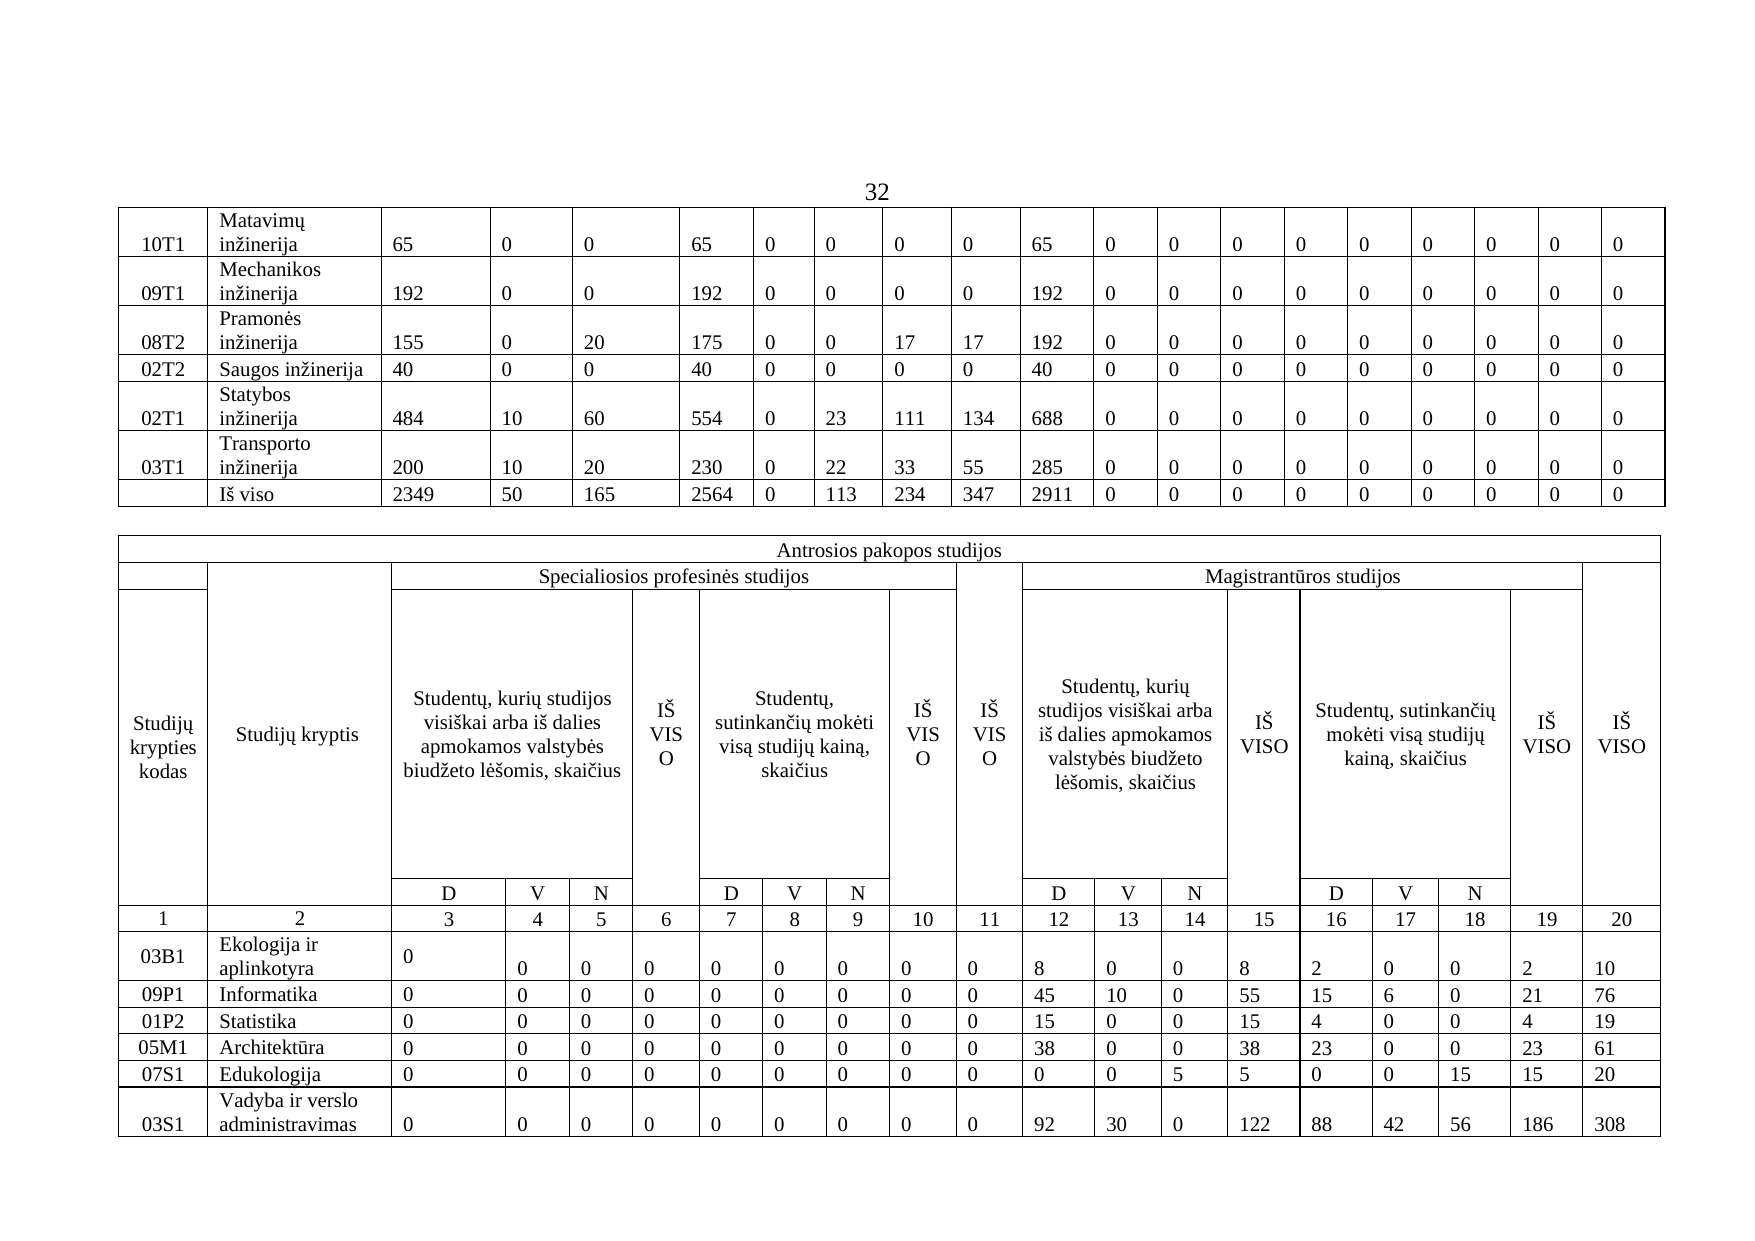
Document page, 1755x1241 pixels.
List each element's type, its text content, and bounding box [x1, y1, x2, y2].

table_cell N [570, 879, 632, 904]
table_cell 0 [1162, 1034, 1227, 1060]
table_cell 0 [1094, 355, 1157, 381]
table_cell 0 [1539, 306, 1601, 354]
table_cell 0 [392, 932, 505, 980]
table_cell 0 [1094, 257, 1157, 305]
table_cell 0 [890, 1088, 956, 1136]
table_cell 0 [1475, 306, 1538, 354]
table_cell 0 [1475, 480, 1538, 506]
table_cell 0 [1285, 208, 1347, 256]
table_cell 20 [573, 431, 679, 479]
table_cell 0 [1221, 480, 1284, 506]
table_cell 0 [1221, 208, 1284, 256]
table_cell 0 [1162, 1008, 1227, 1033]
table_cell 20 [1583, 1061, 1660, 1086]
table_cell N [827, 879, 889, 904]
table_cell 1 [119, 906, 207, 931]
table_cell 0 [1439, 981, 1510, 1007]
table_cell 0 [1602, 208, 1664, 256]
table_cell 0 [1285, 382, 1347, 430]
table_cell 2 [1511, 932, 1582, 980]
table_cell 0 [700, 1034, 762, 1060]
table_cell [119, 563, 207, 588]
table_cell 0 [1602, 306, 1664, 354]
table_cell 0 [1095, 932, 1161, 980]
table_cell 0 [1475, 208, 1538, 256]
table_cell 0 [573, 257, 679, 305]
table_cell Statistika [208, 1008, 391, 1033]
table_cell 0 [491, 306, 572, 354]
table_cell Magistrantūros studijos [1023, 563, 1582, 588]
table_cell 0 [1348, 208, 1411, 256]
table_cell 192 [1021, 306, 1093, 354]
table_cell 0 [700, 1008, 762, 1033]
table_cell 0 [570, 1061, 632, 1086]
table_cell 0 [815, 257, 882, 305]
table_cell 0 [754, 306, 814, 354]
table_cell Statybos inžinerija [208, 382, 381, 430]
table_cell 192 [680, 257, 753, 305]
table_cell 0 [1348, 431, 1411, 479]
table_cell 10 [491, 431, 572, 479]
table_cell 0 [1158, 355, 1220, 381]
table_cell 0 [1602, 355, 1664, 381]
table_cell 0 [1158, 306, 1220, 354]
table_cell 0 [1221, 382, 1284, 430]
table_cell 0 [1158, 382, 1220, 430]
table_cell V [1373, 879, 1438, 904]
table_cell 15 [1511, 1061, 1582, 1086]
table_cell 15 [1228, 1008, 1299, 1033]
table_cell 10 [1095, 981, 1161, 1007]
table_cell 0 [763, 1034, 826, 1060]
table_cell 0 [570, 1088, 632, 1136]
table_cell 0 [827, 981, 889, 1007]
table_cell V [1095, 879, 1161, 904]
table_cell 23 [1301, 1034, 1372, 1060]
table_cell 0 [1095, 1008, 1161, 1033]
table_cell 13 [1095, 906, 1161, 931]
table_cell 40 [382, 355, 490, 381]
table_cell 09P1 [119, 981, 207, 1007]
table_cell 0 [1439, 1008, 1510, 1033]
table_cell 0 [1221, 257, 1284, 305]
table_cell Saugos inžinerija [208, 355, 381, 381]
table_cell 0 [1348, 382, 1411, 430]
table_cell 0 [1301, 1061, 1372, 1086]
table_cell 76 [1583, 981, 1660, 1007]
table_cell 12 [1023, 906, 1094, 931]
table_cell [957, 878, 1022, 904]
table_cell 7 [700, 906, 762, 931]
table_cell 0 [952, 257, 1020, 305]
table_cell 0 [1221, 431, 1284, 479]
table_cell 21 [1511, 981, 1582, 1007]
table_cell 17 [883, 306, 951, 354]
table_cell 0 [1539, 382, 1601, 430]
table_cell IŠ VISO [1511, 590, 1582, 878]
table_cell Pramonės inžinerija [208, 306, 381, 354]
table_cell 0 [1094, 208, 1157, 256]
table_cell 50 [491, 480, 572, 506]
table_cell [957, 563, 1022, 588]
table_cell 0 [890, 932, 956, 980]
table_cell 03S1 [119, 1088, 207, 1136]
table_cell 60 [573, 382, 679, 430]
table_cell 0 [1373, 1008, 1438, 1033]
table_cell 0 [815, 208, 882, 256]
table_cell Studijų krypties kodas [119, 590, 207, 904]
table_cell 0 [1162, 1088, 1227, 1136]
table_cell 0 [827, 1034, 889, 1060]
table_cell 0 [1412, 382, 1474, 430]
table_cell 230 [680, 431, 753, 479]
table_cell 0 [754, 355, 814, 381]
table_cell D [1023, 879, 1094, 904]
table_cell 0 [1439, 932, 1510, 980]
table_cell 0 [1158, 480, 1220, 506]
table_cell 0 [957, 1008, 1022, 1033]
table_cell 0 [1095, 1061, 1161, 1086]
table_cell V [763, 879, 826, 904]
table_cell 0 [1285, 257, 1347, 305]
table_cell 0 [754, 257, 814, 305]
table_cell 01P2 [119, 1008, 207, 1033]
table_cell 0 [1475, 382, 1538, 430]
table_cell 0 [506, 932, 569, 980]
table_cell N [1162, 879, 1227, 904]
table_cell 8 [1228, 932, 1299, 980]
table_cell 0 [1285, 306, 1347, 354]
table_cell 0 [763, 981, 826, 1007]
table_cell 17 [952, 306, 1020, 354]
table_cell 0 [1348, 306, 1411, 354]
table_cell 0 [890, 981, 956, 1007]
table_cell 347 [952, 480, 1020, 506]
table_cell 55 [1228, 981, 1299, 1007]
table_cell 0 [890, 1061, 956, 1086]
table_cell 0 [506, 1008, 569, 1033]
table_cell 0 [1221, 355, 1284, 381]
table_cell 0 [570, 932, 632, 980]
table_cell 2911 [1021, 480, 1093, 506]
table_cell 15 [1023, 1008, 1094, 1033]
table_cell 92 [1023, 1088, 1094, 1136]
table_cell 10 [491, 382, 572, 430]
table_cell 122 [1228, 1088, 1299, 1136]
table_cell 2349 [382, 480, 490, 506]
table_cell IŠ VISO [633, 590, 699, 878]
table_cell [1228, 878, 1299, 904]
table_cell 0 [1285, 480, 1347, 506]
table_cell 0 [957, 1061, 1022, 1086]
table_cell 18 [1439, 906, 1510, 931]
table_cell 0 [763, 932, 826, 980]
table_cell 0 [1158, 208, 1220, 256]
table_cell 165 [573, 480, 679, 506]
table_cell 4 [1511, 1008, 1582, 1033]
table_cell 0 [754, 431, 814, 479]
table_header Antrosios pakopos studijos [119, 536, 1660, 562]
table_cell 38 [1228, 1034, 1299, 1060]
table_cell 07S1 [119, 1061, 207, 1086]
table_cell 42 [1373, 1088, 1438, 1136]
table_cell 0 [700, 981, 762, 1007]
table_cell 0 [1602, 480, 1664, 506]
table_cell 0 [1158, 431, 1220, 479]
table_cell 0 [700, 1088, 762, 1136]
table_cell D [700, 879, 762, 904]
table_cell 56 [1439, 1088, 1510, 1136]
table_cell IŠ VISO [1228, 590, 1299, 878]
table_cell [208, 878, 391, 904]
table_cell [633, 878, 699, 904]
table_cell 0 [1412, 306, 1474, 354]
table_cell 0 [827, 1088, 889, 1136]
table_cell 0 [952, 355, 1020, 381]
table_cell Studentų, kurių studijos visiškai arba iš dalies apmokamos valstybės biudžeto lėšomis, skaičius [1023, 590, 1227, 878]
table_cell 0 [763, 1008, 826, 1033]
table_cell 5 [1162, 1061, 1227, 1086]
table_cell 234 [883, 480, 951, 506]
table_cell 0 [1602, 382, 1664, 430]
table_cell 0 [633, 1008, 699, 1033]
table_cell 65 [680, 208, 753, 256]
table_cell 10T1 [119, 208, 207, 256]
table_cell 0 [573, 355, 679, 381]
table_cell 0 [1602, 257, 1664, 305]
table_cell 0 [890, 1034, 956, 1060]
table_cell 186 [1511, 1088, 1582, 1136]
table_cell 0 [827, 1061, 889, 1086]
table_cell 03T1 [119, 431, 207, 479]
table_cell 20 [573, 306, 679, 354]
table_cell 0 [392, 1061, 505, 1086]
table_cell 9 [827, 906, 889, 931]
table_cell 45 [1023, 981, 1094, 1007]
table_cell 0 [1412, 355, 1474, 381]
table_cell 0 [1539, 257, 1601, 305]
table_cell 0 [890, 1008, 956, 1033]
table_cell 88 [1301, 1088, 1372, 1136]
table_cell 111 [883, 382, 951, 430]
table_cell 0 [633, 981, 699, 1007]
table_cell 23 [815, 382, 882, 430]
table_cell 0 [633, 932, 699, 980]
table_cell 5 [1228, 1061, 1299, 1086]
table_cell D [392, 879, 505, 904]
table_cell Specialiosios profesinės studijos [392, 563, 956, 588]
table_cell 0 [763, 1088, 826, 1136]
table_cell 20 [1583, 906, 1660, 931]
table_cell 0 [1094, 382, 1157, 430]
table_cell 0 [952, 208, 1020, 256]
table_cell 03B1 [119, 932, 207, 980]
table_cell 11 [957, 906, 1022, 931]
table_cell 0 [1412, 257, 1474, 305]
table_cell 5 [570, 906, 632, 931]
table_cell 0 [392, 1088, 505, 1136]
table_cell 0 [1373, 1034, 1438, 1060]
table_cell Studentų, kurių studijos visiškai arba iš dalies apmokamos valstybės biudžeto lėšomis, skaičius [392, 590, 632, 878]
table_cell 0 [1373, 932, 1438, 980]
table_cell 0 [763, 1061, 826, 1086]
table_cell Edukologija [208, 1061, 391, 1086]
table_cell 0 [1285, 355, 1347, 381]
table_cell 0 [754, 208, 814, 256]
table_cell 2 [208, 906, 391, 931]
table_cell 6 [633, 906, 699, 931]
table_cell 55 [952, 431, 1020, 479]
table_cell 308 [1583, 1088, 1660, 1136]
table_cell Vadyba ir verslo administravimas [208, 1088, 391, 1136]
table_cell 2564 [680, 480, 753, 506]
table_cell V [506, 879, 569, 904]
table_cell 33 [883, 431, 951, 479]
table_cell 285 [1021, 431, 1093, 479]
table_cell 2 [1301, 932, 1372, 980]
table_cell 554 [680, 382, 753, 430]
table_cell 0 [883, 208, 951, 256]
table_cell 0 [815, 355, 882, 381]
table_cell 0 [1221, 306, 1284, 354]
table_cell 6 [1373, 981, 1438, 1007]
table_cell 688 [1021, 382, 1093, 430]
table_cell 0 [1094, 480, 1157, 506]
table_cell 155 [382, 306, 490, 354]
table_cell 4 [506, 906, 569, 931]
table_cell 0 [1348, 257, 1411, 305]
table_cell 484 [382, 382, 490, 430]
table_cell 0 [506, 1088, 569, 1136]
table_cell IŠ VISO [957, 589, 1022, 878]
table_cell 113 [815, 480, 882, 506]
table_cell 05M1 [119, 1034, 207, 1060]
table_cell 0 [1539, 431, 1601, 479]
table_cell 0 [392, 1034, 505, 1060]
table_cell 0 [1475, 257, 1538, 305]
table_cell Mechanikos inžinerija [208, 257, 381, 305]
table_cell Matavimų inžinerija [208, 208, 381, 256]
table_cell 15 [1301, 981, 1372, 1007]
table_cell 17 [1373, 906, 1438, 931]
table_cell 0 [633, 1061, 699, 1086]
table_cell 0 [754, 480, 814, 506]
table_cell 0 [700, 1061, 762, 1086]
table_cell 23 [1511, 1034, 1582, 1060]
table_cell [208, 563, 391, 588]
table_cell 15 [1228, 906, 1299, 931]
table_cell [119, 480, 207, 506]
table_cell 0 [1412, 208, 1474, 256]
table_cell 15 [1439, 1061, 1510, 1086]
table_cell 0 [1348, 480, 1411, 506]
table_cell 22 [815, 431, 882, 479]
table_cell 10 [1583, 932, 1660, 980]
table_cell 4 [1301, 1008, 1372, 1033]
table_cell 0 [1162, 981, 1227, 1007]
table_cell 0 [633, 1034, 699, 1060]
table_cell 0 [506, 1061, 569, 1086]
table_cell 0 [1412, 480, 1474, 506]
table_cell 02T2 [119, 355, 207, 381]
table_cell Studentų, sutinkančių mokėti visą studijų kainą, skaičius [700, 590, 889, 878]
table_cell 0 [957, 1034, 1022, 1060]
table_cell 0 [392, 1008, 505, 1033]
table_cell [1511, 878, 1582, 904]
table_cell 65 [382, 208, 490, 256]
table_cell 16 [1301, 906, 1372, 931]
table_cell 0 [570, 981, 632, 1007]
table_cell 0 [883, 355, 951, 381]
table_cell Studentų, sutinkančių mokėti visą studijų kainą, skaičius [1301, 590, 1510, 878]
table_cell 0 [1539, 208, 1601, 256]
table_cell Architektūra [208, 1034, 391, 1060]
table_cell 0 [491, 257, 572, 305]
table_cell 0 [1348, 355, 1411, 381]
table_cell 0 [1162, 932, 1227, 980]
table_cell 0 [1602, 431, 1664, 479]
table_cell [1583, 563, 1660, 588]
table_cell 0 [1475, 431, 1538, 479]
table_cell IŠ VISO [1583, 589, 1660, 878]
table_cell 40 [1021, 355, 1093, 381]
table_cell Informatika [208, 981, 391, 1007]
table_cell 0 [506, 1034, 569, 1060]
table_cell 0 [754, 382, 814, 430]
table_cell 0 [883, 257, 951, 305]
table_cell Transporto inžinerija [208, 431, 381, 479]
table_cell 0 [700, 932, 762, 980]
table_cell 8 [1023, 932, 1094, 980]
table_cell 0 [1373, 1061, 1438, 1086]
table_cell 0 [1412, 431, 1474, 479]
table_cell Iš viso [208, 480, 381, 506]
table_cell IŠ VISO [890, 590, 956, 878]
table_cell 0 [1539, 480, 1601, 506]
table_cell 192 [1021, 257, 1093, 305]
table_cell [1583, 878, 1660, 904]
table_cell N [1439, 879, 1510, 904]
table_cell 08T2 [119, 306, 207, 354]
table_cell 0 [1285, 431, 1347, 479]
table_cell 192 [382, 257, 490, 305]
table_cell 0 [957, 932, 1022, 980]
table_cell 0 [1023, 1061, 1094, 1086]
table_cell 0 [392, 981, 505, 1007]
table_cell [890, 878, 956, 904]
table_cell 0 [491, 208, 572, 256]
table_cell 30 [1095, 1088, 1161, 1136]
table_cell 0 [633, 1088, 699, 1136]
table_cell 61 [1583, 1034, 1660, 1060]
table_cell 0 [1095, 1034, 1161, 1060]
table_cell 0 [1094, 306, 1157, 354]
table_cell 0 [1475, 355, 1538, 381]
table_cell 0 [570, 1034, 632, 1060]
table_cell 0 [815, 306, 882, 354]
table_cell 0 [491, 355, 572, 381]
table_cell D [1301, 879, 1372, 904]
table_cell 40 [680, 355, 753, 381]
table_cell 0 [506, 981, 569, 1007]
table_cell 0 [1094, 431, 1157, 479]
table_cell 3 [392, 906, 505, 931]
table_cell 0 [827, 1008, 889, 1033]
table_cell 14 [1162, 906, 1227, 931]
table_cell 09T1 [119, 257, 207, 305]
table_cell 0 [1539, 355, 1601, 381]
table_cell Studijų kryptis [208, 589, 391, 878]
table_cell 0 [1439, 1034, 1510, 1060]
table_cell 8 [763, 906, 826, 931]
table_cell 175 [680, 306, 753, 354]
table_cell 0 [957, 1088, 1022, 1136]
table_cell 38 [1023, 1034, 1094, 1060]
table_cell 65 [1021, 208, 1093, 256]
table_cell 200 [382, 431, 490, 479]
table_cell 0 [573, 208, 679, 256]
table_cell 19 [1583, 1008, 1660, 1033]
table_cell Ekologija ir aplinkotyra [208, 932, 391, 980]
table_cell 0 [957, 981, 1022, 1007]
table_cell 0 [1158, 257, 1220, 305]
table_cell 0 [827, 932, 889, 980]
table_cell 10 [890, 906, 956, 931]
table_cell 134 [952, 382, 1020, 430]
table_cell 0 [570, 1008, 632, 1033]
table_cell 02T1 [119, 382, 207, 430]
table_cell 19 [1511, 906, 1582, 931]
